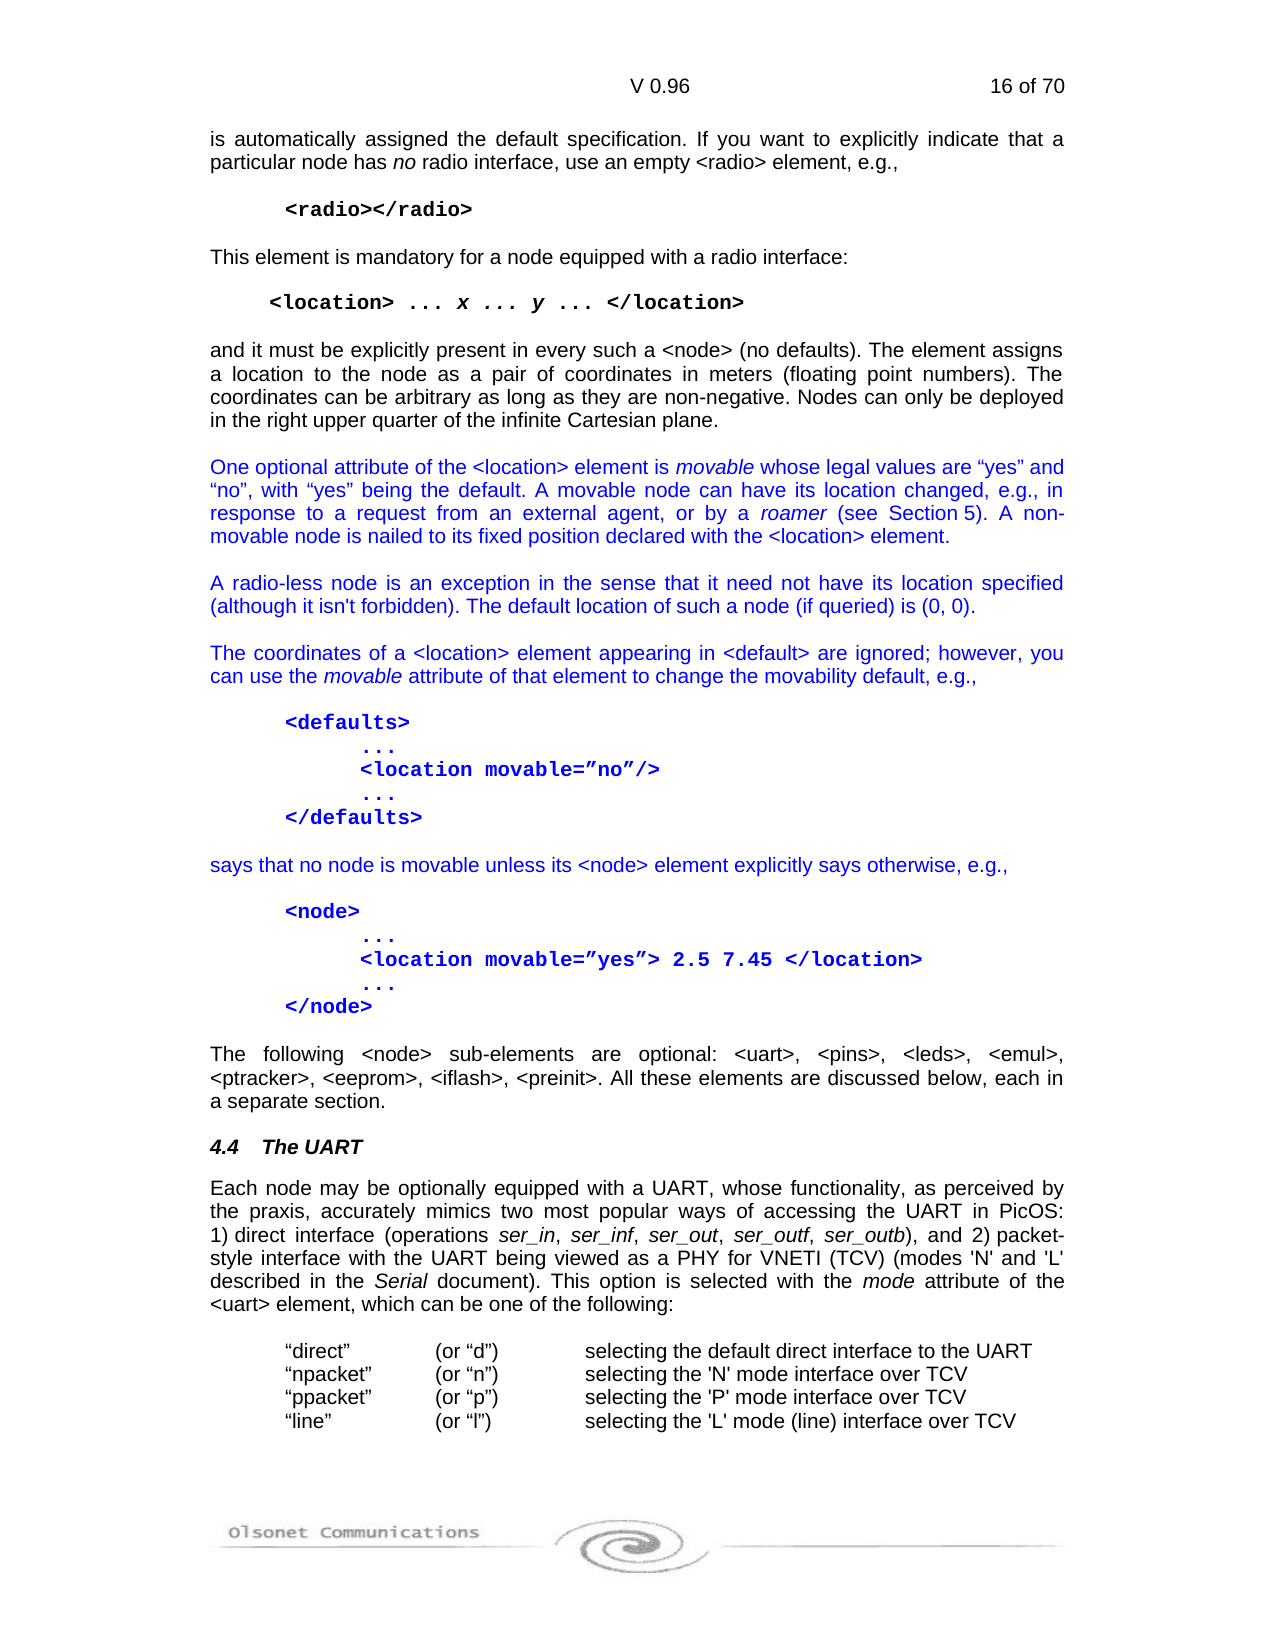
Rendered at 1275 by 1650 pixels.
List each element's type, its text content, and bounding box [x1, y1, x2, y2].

text <defaults> [210, 711, 1065, 736]
text “line” (or “l”) selecting the 'L' mode (line) interface over TCV [210, 1409, 1065, 1432]
subtitle The UART [210, 1136, 1065, 1159]
text “npacket” (or “n”) selecting the 'N' mode interface over TCV [210, 1363, 1065, 1386]
text says that no node is movable unless its <node> element explicitly says otherwise, e.g., [210, 854, 1065, 877]
text and it must be explicitly present in every such a <node> (no defaults). The element assigns a location to the node as a pair of coordinates in meters (floating point numbers). The coordinates can be arbitrary as long as they are non-negative. Nodes can only be deployed in the right upper quarter of the infinite Cartesian plane. [210, 339, 1065, 432]
text The following <node> sub-elements are optional: <uart>, <pins>, <leds>, <emul>, <ptracker>, <eeprom>, <iflash>, <preinit>. All these elements are discussed below, each in a separate section. [210, 1043, 1065, 1113]
text Each node may be optionally equipped with a UART, whose functionality, as perceived by the praxis, accurately mimics two most popular ways of accessing the UART in PicOS: 1) direct interface (operations ser_in, ser_inf, ser_out, ser_outf, ser_outb), and 2) packet-style interface with the UART being viewed as a PHY for VNETI (TCV) (modes 'N' and 'L' described in the Serial document). This option is selected with the mode attribute of the <uart> element, which can be one of the following: [210, 1177, 1065, 1316]
text </node> [210, 996, 1065, 1020]
text <location> ... x ... y ... </location> [269, 292, 1065, 316]
text “ppacket” (or “p”) selecting the 'P' mode interface over TCV [210, 1386, 1065, 1409]
text </defaults> [210, 807, 1065, 830]
text ... [210, 783, 1065, 807]
text <radio></radio> [210, 197, 1065, 222]
text One optional attribute of the <location> element is movable whose legal values are “yes” and “no”, with “yes” being the default. A movable node can have its location changed, e.g., in response to a request from an external agent, or by a roamer (see Section 5). A non-movable node is nailed to its fixed position declared with the <location> element. [210, 455, 1065, 548]
picture [210, 1504, 1065, 1596]
text This element is mandatory for a node equipped with a radio interface: [210, 246, 1065, 269]
text “direct” (or “d”) selecting the default direct interface to the UART [210, 1339, 1065, 1363]
text <location movable=”no”/> [210, 759, 1065, 783]
text A radio-less node is an exception in the sense that it need not have its location specified (although it isn't forbidden). The default location of such a node (if queried) is (0, 0). [210, 571, 1065, 618]
text The coordinates of a <location> element appearing in <default> are ignored; however, you can use the movable attribute of that element to change the movability default, e.g., [210, 641, 1065, 687]
text <node> [210, 900, 1065, 925]
text ... [210, 925, 1065, 949]
text ... [210, 972, 1065, 996]
text is automatically assigned the default specification. If you want to explicitly indicate that a particular node has no radio interface, use an empty <radio> element, e.g., [210, 128, 1065, 174]
text <location movable=”yes”> 2.5 7.45 </location> [210, 949, 1065, 972]
text ... [210, 736, 1065, 759]
